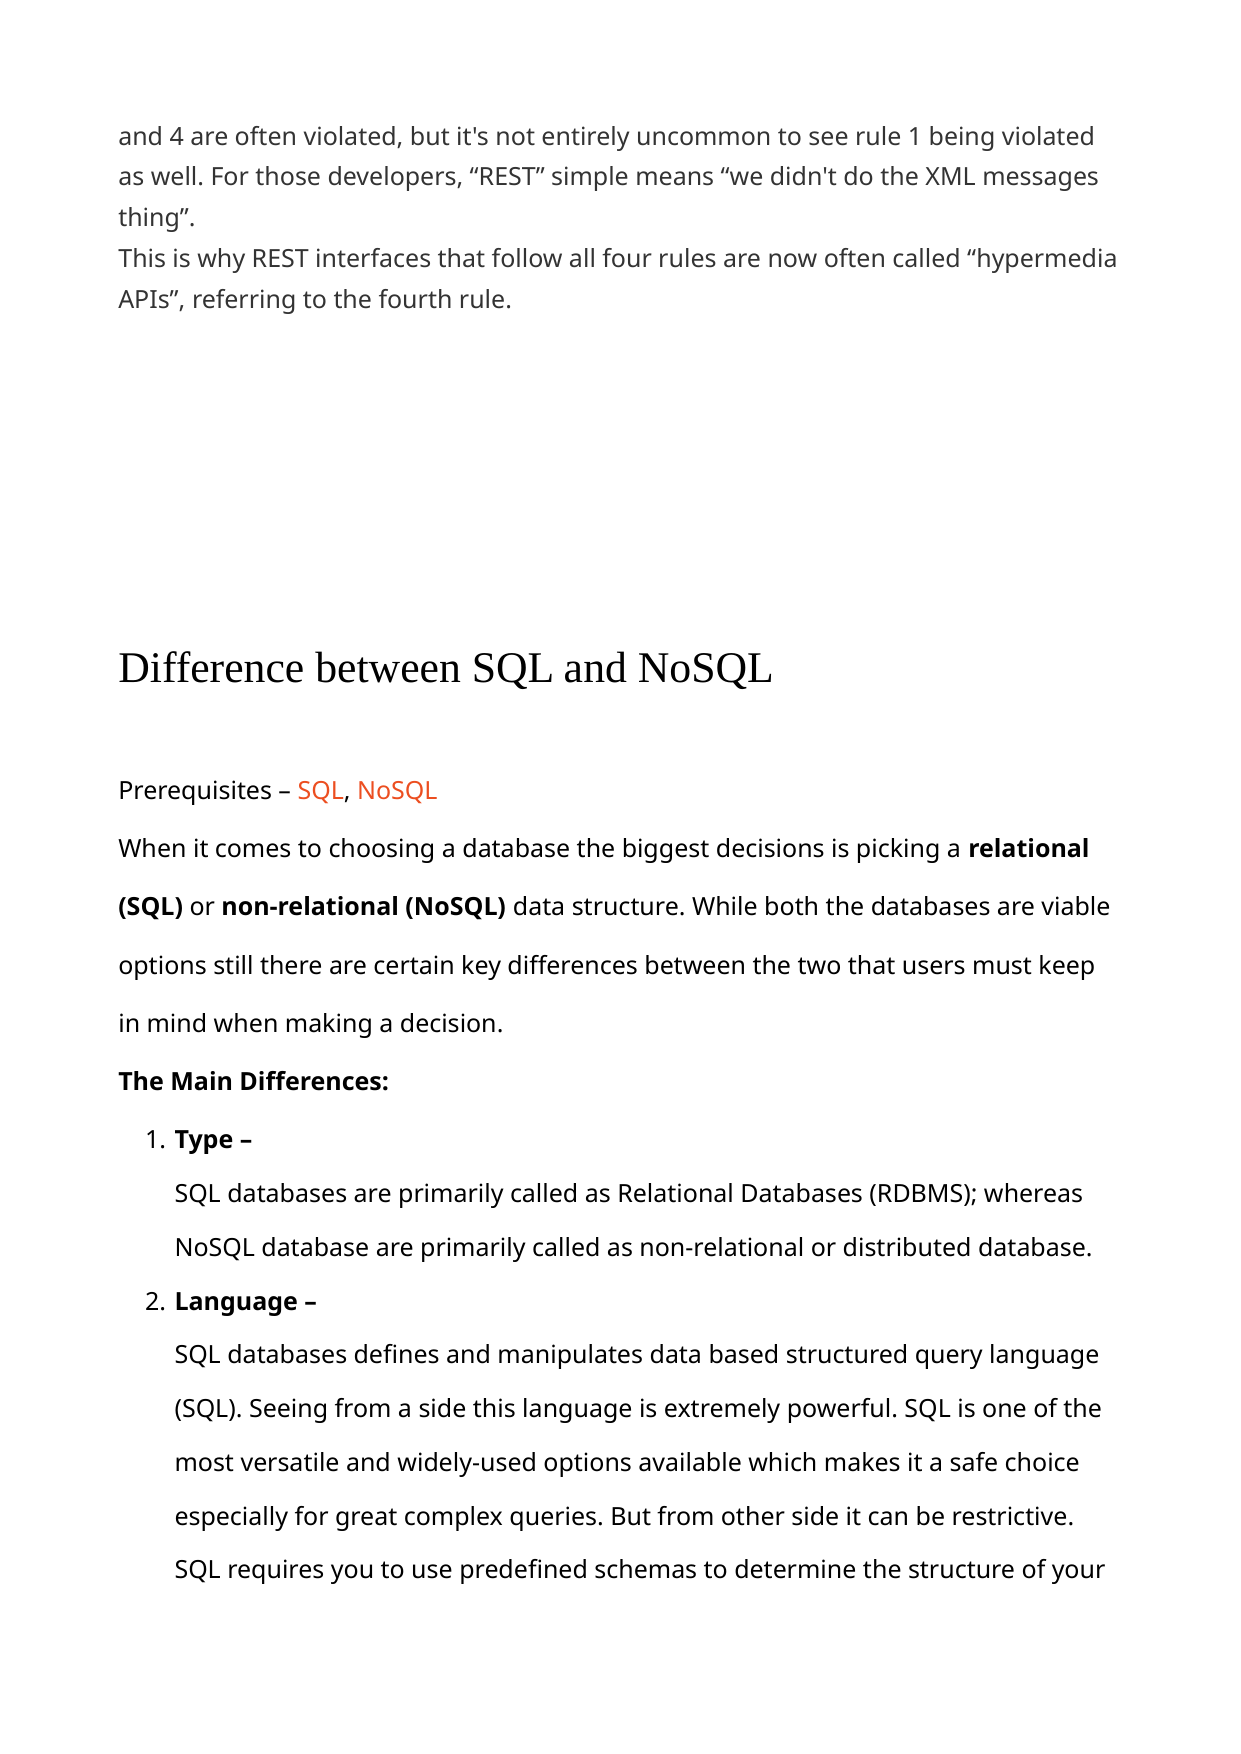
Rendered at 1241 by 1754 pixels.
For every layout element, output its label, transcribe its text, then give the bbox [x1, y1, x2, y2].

text The Main Differences: [118, 1064, 1122, 1098]
text Prerequisites – SQL, NoSQL When it comes to choosing a database the biggest decisions is picking a relational (SQL) or non-relational (NoSQL) data structure. While both the databases are viable options still there are certain key differences between the two that users must keep in mind when making a decision. [118, 773, 1122, 1039]
list Language – SQL databases defines and manipulates data based structured query language (SQL). Seeing from a side this language is extremely powerful. SQL is one of the most versatile and widely-used options available which makes it a safe choice especially for great complex queries. But from other side it can be restrictive. SQL requires you to use predefined schemas to determine the structure of your [174, 1283, 1122, 1586]
list Type – SQL databases are primarily called as Relational Databases (RDBMS); whereas NoSQL database are primarily called as non-relational or distributed database. [174, 1122, 1122, 1263]
text This is why REST interfaces that follow all four rules are now often called “hypermedia APIs”, referring to the fourth rule. [118, 241, 1122, 316]
text and 4 are often violated, but it's not entirely uncommon to see rule 1 being violated as well. For those developers, “REST” simple means “we didn't do the XML messages thing”. [118, 118, 1122, 234]
subtitle Difference between SQL and NoSQL [118, 642, 1122, 692]
